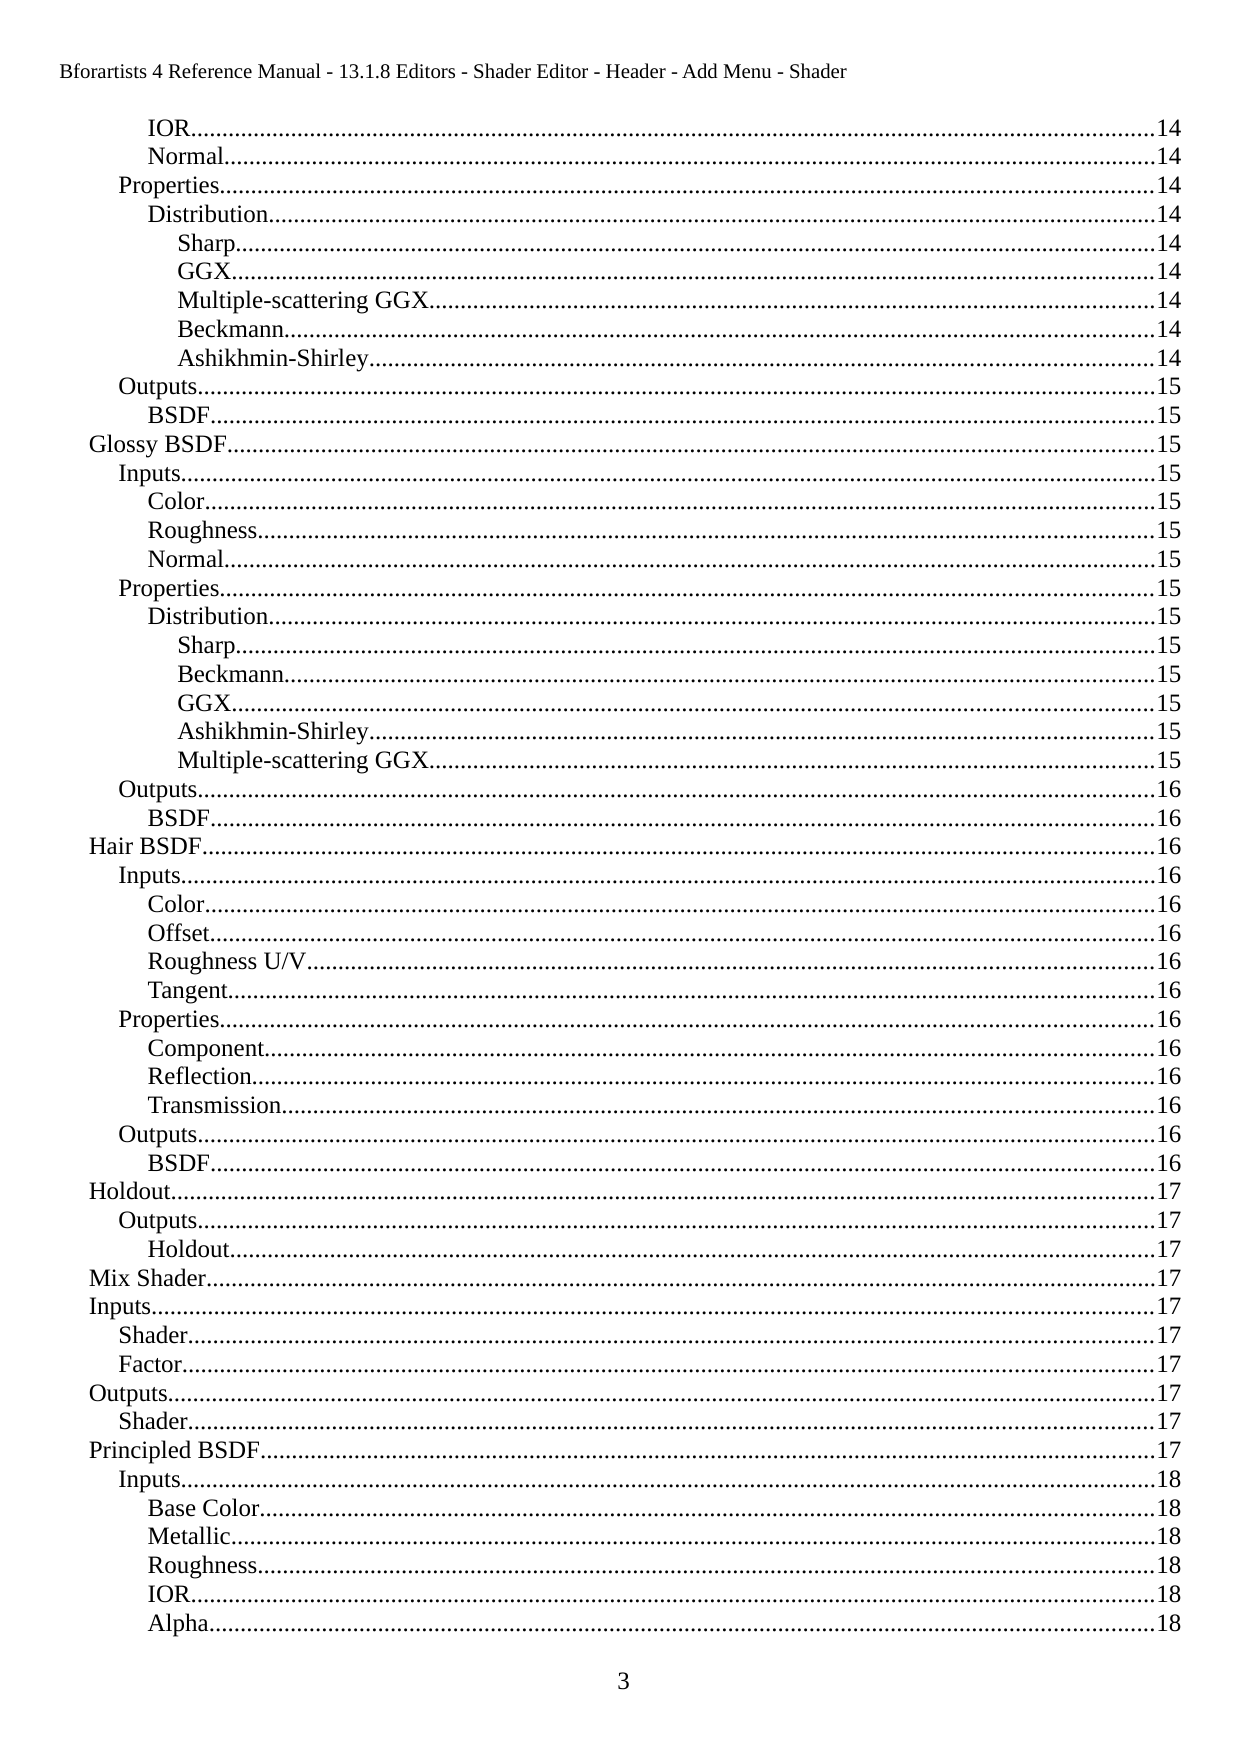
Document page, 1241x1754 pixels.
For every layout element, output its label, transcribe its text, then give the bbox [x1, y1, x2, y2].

text Shader 17 [118, 1406, 1181, 1435]
text Reflection 16 [147, 1061, 1181, 1090]
text Metallic 18 [147, 1521, 1181, 1550]
text Sharp 15 [177, 630, 1181, 659]
text Outputs 15 [118, 371, 1181, 400]
text Principled BSDF 17 [88, 1435, 1181, 1464]
text Outputs 17 [118, 1205, 1181, 1234]
text Factor 17 [118, 1349, 1181, 1378]
text Inputs 17 [88, 1291, 1181, 1320]
text Ashikhmin-Shirley 15 [177, 716, 1181, 745]
text Ashikhmin-Shirley 14 [177, 343, 1181, 371]
text Properties 15 [118, 573, 1181, 601]
text Roughness U/V 16 [147, 946, 1181, 975]
text Outputs 16 [118, 774, 1181, 803]
text Inputs 15 [118, 458, 1181, 486]
text Multiple-scattering GGX 15 [177, 745, 1181, 774]
text IOR 18 [147, 1579, 1181, 1608]
text Normal 15 [147, 544, 1181, 573]
text Mix Shader 17 [88, 1263, 1181, 1291]
text Component 16 [147, 1033, 1181, 1061]
text Beckmann 15 [177, 659, 1181, 688]
text Color 16 [147, 889, 1181, 918]
text Inputs 16 [118, 860, 1181, 889]
text IOR 14 [147, 113, 1181, 141]
text Beckmann 14 [177, 314, 1181, 343]
text Distribution 14 [147, 199, 1181, 228]
text Shader 17 [118, 1320, 1181, 1349]
text Glossy BSDF 15 [88, 429, 1181, 458]
text BSDF 16 [147, 1148, 1181, 1176]
text Transmission 16 [147, 1090, 1181, 1119]
text Offset 16 [147, 918, 1181, 946]
text Hair BSDF 16 [88, 831, 1181, 860]
text Tangent 16 [147, 975, 1181, 1004]
text Alpha 18 [147, 1608, 1181, 1636]
text Distribution 15 [147, 601, 1181, 630]
text Sharp 14 [177, 228, 1181, 256]
text Roughness 18 [147, 1550, 1181, 1579]
text Holdout 17 [88, 1176, 1181, 1205]
text Normal 14 [147, 141, 1181, 170]
text GGX 14 [177, 256, 1181, 285]
text Properties 16 [118, 1004, 1181, 1033]
text Outputs 16 [118, 1119, 1181, 1148]
text Base Color 18 [147, 1493, 1181, 1521]
text Inputs 18 [118, 1464, 1181, 1493]
text GGX 15 [177, 688, 1181, 716]
text Properties 14 [118, 170, 1181, 199]
text Multiple-scattering GGX 14 [177, 285, 1181, 314]
text BSDF 15 [147, 400, 1181, 429]
text Color 15 [147, 486, 1181, 515]
text Roughness 15 [147, 515, 1181, 544]
text BSDF 16 [147, 803, 1181, 831]
text Holdout 17 [147, 1234, 1181, 1263]
text Outputs 17 [88, 1378, 1181, 1406]
